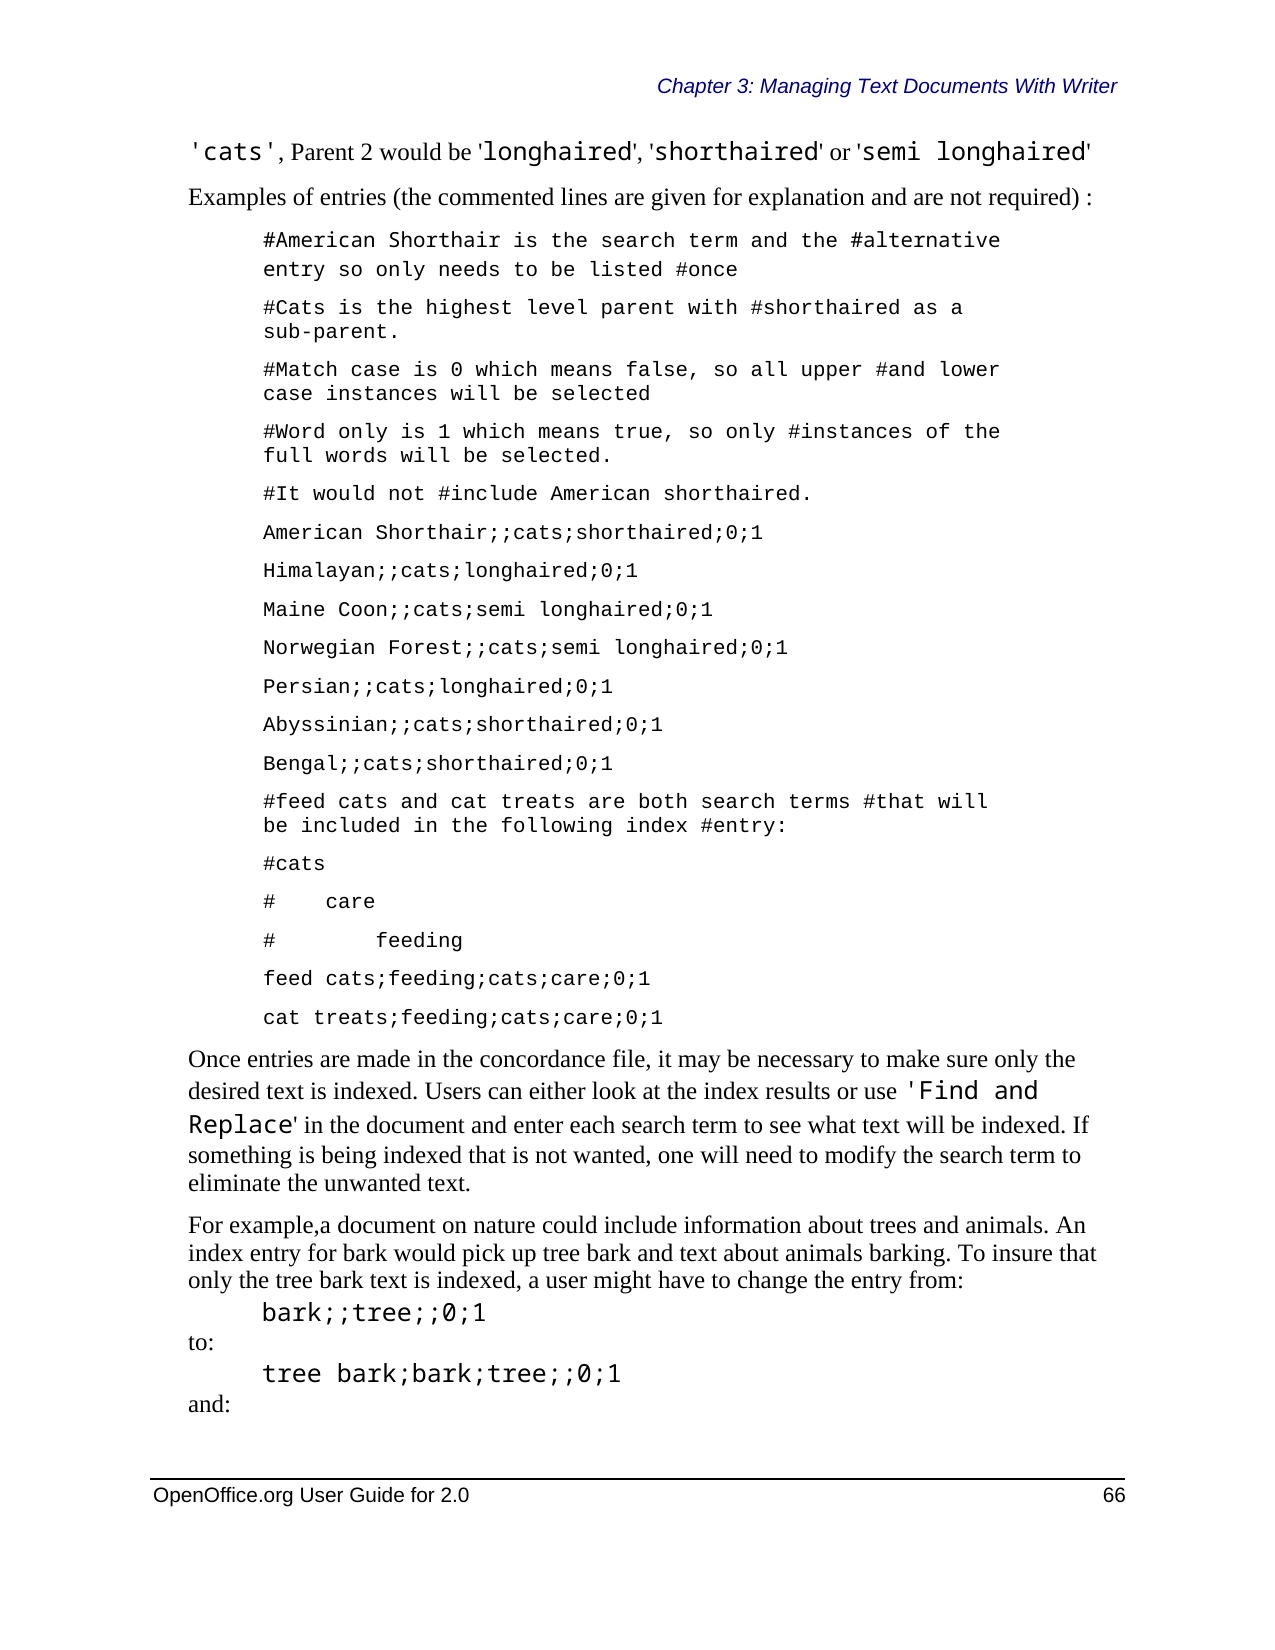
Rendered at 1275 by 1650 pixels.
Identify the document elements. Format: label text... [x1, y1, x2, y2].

text Once entries are made in the concordance file, it may be necessary to make sure only the desired text is indexed. Users can either look at the index results or use 'Find and Replace' in the document and enter each search term to see what text will be indexed. If something is being indexed that is not wanted, one will need to modify the search term to eliminate the unwanted text. [188, 1045, 1125, 1196]
text Examples of entries (the commented lines are given for explanation and are not required) : [188, 183, 1125, 211]
text #American Shorthair is the search term and the #alternative entry so only needs to be listed #once [263, 225, 1012, 282]
text American Shorthair;;cats;shorthaired;0;1 [263, 522, 1012, 546]
text #Cats is the highest level parent with #shorthaired as a sub-parent. [263, 297, 1012, 344]
text For example,a document on nature could include information about trees and animals. An index entry for bark would pick up tree bark and text about animals barking. To insure that only the tree bark text is indexed, a user might have to change the entry from: bark;;tree;;0;1 to: tree bark;bark;tree;;0;1 and: [188, 1211, 1125, 1418]
text Abyssinian;;cats;shorthaired;0;1 [263, 714, 1012, 738]
text #Match case is 0 which means false, so all upper #and lower case instances will be selected [263, 359, 1012, 407]
text 'cats', Parent 2 would be 'longhaired', 'shorthaired' or 'semi longhaired' [188, 134, 1125, 168]
text # feeding [263, 930, 1012, 953]
text feed cats;feeding;cats;care;0;1 [263, 968, 1012, 992]
text #It would not #include American shorthaired. [263, 483, 1012, 507]
text # care [263, 891, 1012, 915]
text Persian;;cats;longhaired;0;1 [263, 676, 1012, 699]
text #Word only is 1 which means true, so only #instances of the full words will be selected. [263, 421, 1012, 469]
text Norwegian Forest;;cats;semi longhaired;0;1 [263, 637, 1012, 661]
text Bengal;;cats;shorthaired;0;1 [263, 752, 1012, 776]
text #cats [263, 853, 1012, 877]
text #feed cats and cat treats are both search terms #that will be included in the following index #entry: [263, 791, 1012, 838]
text Maine Coon;;cats;semi longhaired;0;1 [263, 599, 1012, 622]
text Himalayan;;cats;longhaired;0;1 [263, 560, 1012, 584]
text cat treats;feeding;cats;care;0;1 [263, 1007, 1012, 1030]
